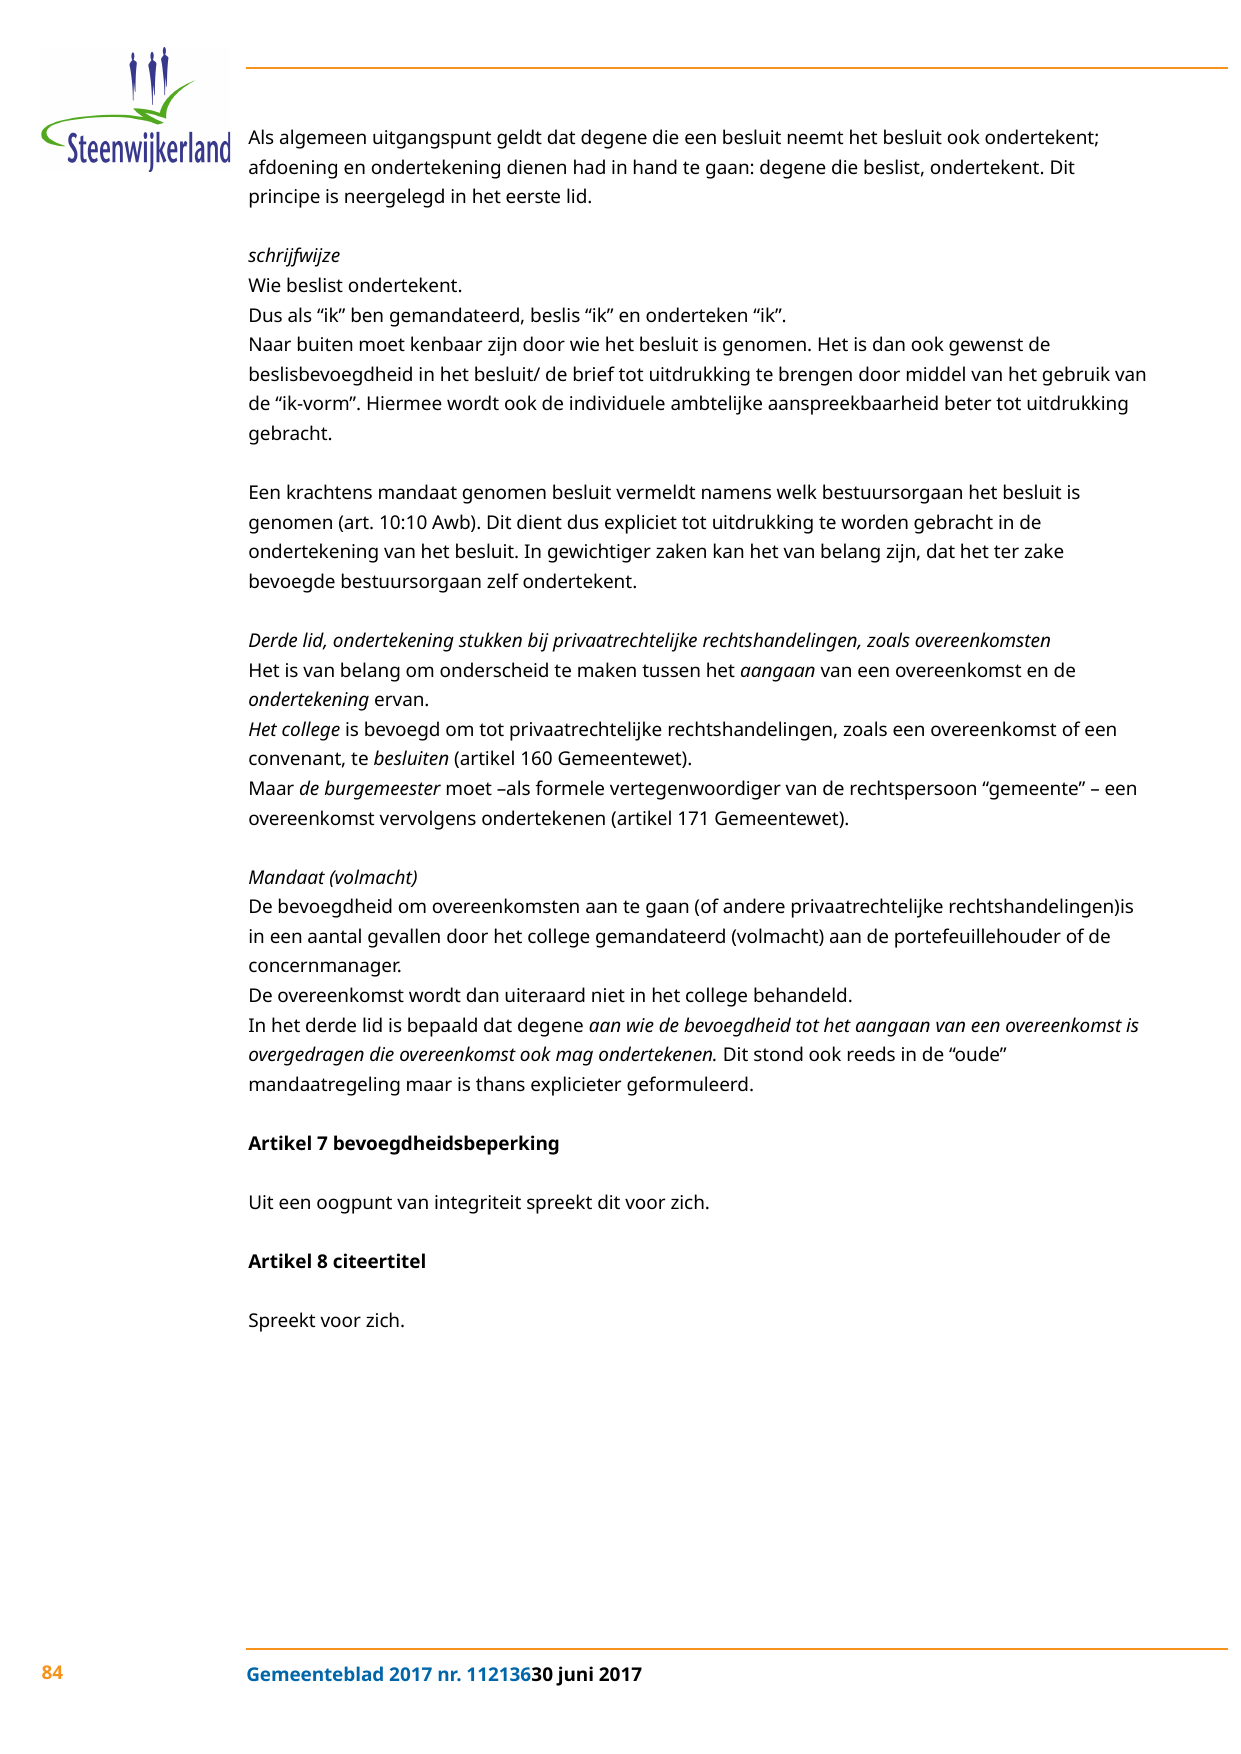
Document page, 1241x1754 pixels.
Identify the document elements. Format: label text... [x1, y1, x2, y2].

text Als algemeen uitgangspunt geldt dat degene die een besluit neemt het besluit ook ondertekent; afdoening en ondertekening dienen had in hand te gaan: degene die beslist, ondertekent. Dit principe is neergelegd in het eerste lid. [248, 124, 1152, 209]
text Maar de burgemeester moet –als formele vertegenwoordiger van de rechtspersoon “gemeente” – een overeenkomst vervolgens ondertekenen (artikel 171 Gemeentewet). [248, 775, 1152, 831]
text Mandaat (volmacht) [248, 864, 1152, 890]
text Derde lid, ondertekening stukken bij privaatrechtelijke rechtshandelingen, zoals overeenkomsten [248, 627, 1152, 653]
text Wie beslist ondertekent. [248, 272, 1152, 298]
picture [41, 47, 231, 172]
text In het derde lid is bepaald dat degene aan wie de bevoegdheid tot het aangaan van een overeenkomst is overgedragen die overeenkomst ook mag ondertekenen. Dit stond ook reeds in de “oude” mandaatregeling maar is thans explicieter geformuleerd. [248, 1012, 1152, 1097]
text Het college is bevoegd om tot privaatrechtelijke rechtshandelingen, zoals een overeenkomst of een convenant, te besluiten (artikel 160 Gemeentewet). [248, 716, 1152, 771]
text Artikel 8 citeertitel [248, 1248, 1152, 1274]
text Het is van belang om onderscheid te maken tussen het aangaan van een overeenkomst en de ondertekening ervan. [248, 657, 1152, 712]
text schrijfwijze [248, 243, 1152, 268]
text Dus als “ik” ben gemandateerd, beslis “ik” en onderteken “ik”. [248, 302, 1152, 328]
text Spreekt voor zich. [248, 1308, 1152, 1333]
text Artikel 7 bevoegdheidsbeperking [248, 1130, 1152, 1156]
text Naar buiten moet kenbaar zijn door wie het besluit is genomen. Het is dan ook gewenst de beslisbevoegdheid in het besluit/ de brief tot uitdrukking te brengen door middel van het gebruik van de “ik-vorm”. Hiermee wordt ook de individuele ambtelijke aanspreekbaarheid beter tot uitdrukking gebracht. [248, 331, 1152, 446]
text Uit een oogpunt van integriteit spreekt dit voor zich. [248, 1189, 1152, 1215]
text De bevoegdheid om overeenkomsten aan te gaan (of andere privaatrechtelijke rechtshandelingen)is in een aantal gevallen door het college gemandateerd (volmacht) aan de portefeuillehouder of de concernmanager. [248, 893, 1152, 978]
text Een krachtens mandaat genomen besluit vermeldt namens welk bestuursorgaan het besluit is genomen (art. 10:10 Awb). Dit dient dus expliciet tot uitdrukking te worden gebracht in de ondertekening van het besluit. In gewichtiger zaken kan het van belang zijn, dat het ter zake bevoegde bestuursorgaan zelf ondertekent. [248, 479, 1152, 594]
text De overeenkomst wordt dan uiteraard niet in het college behandeld. [248, 982, 1152, 1008]
